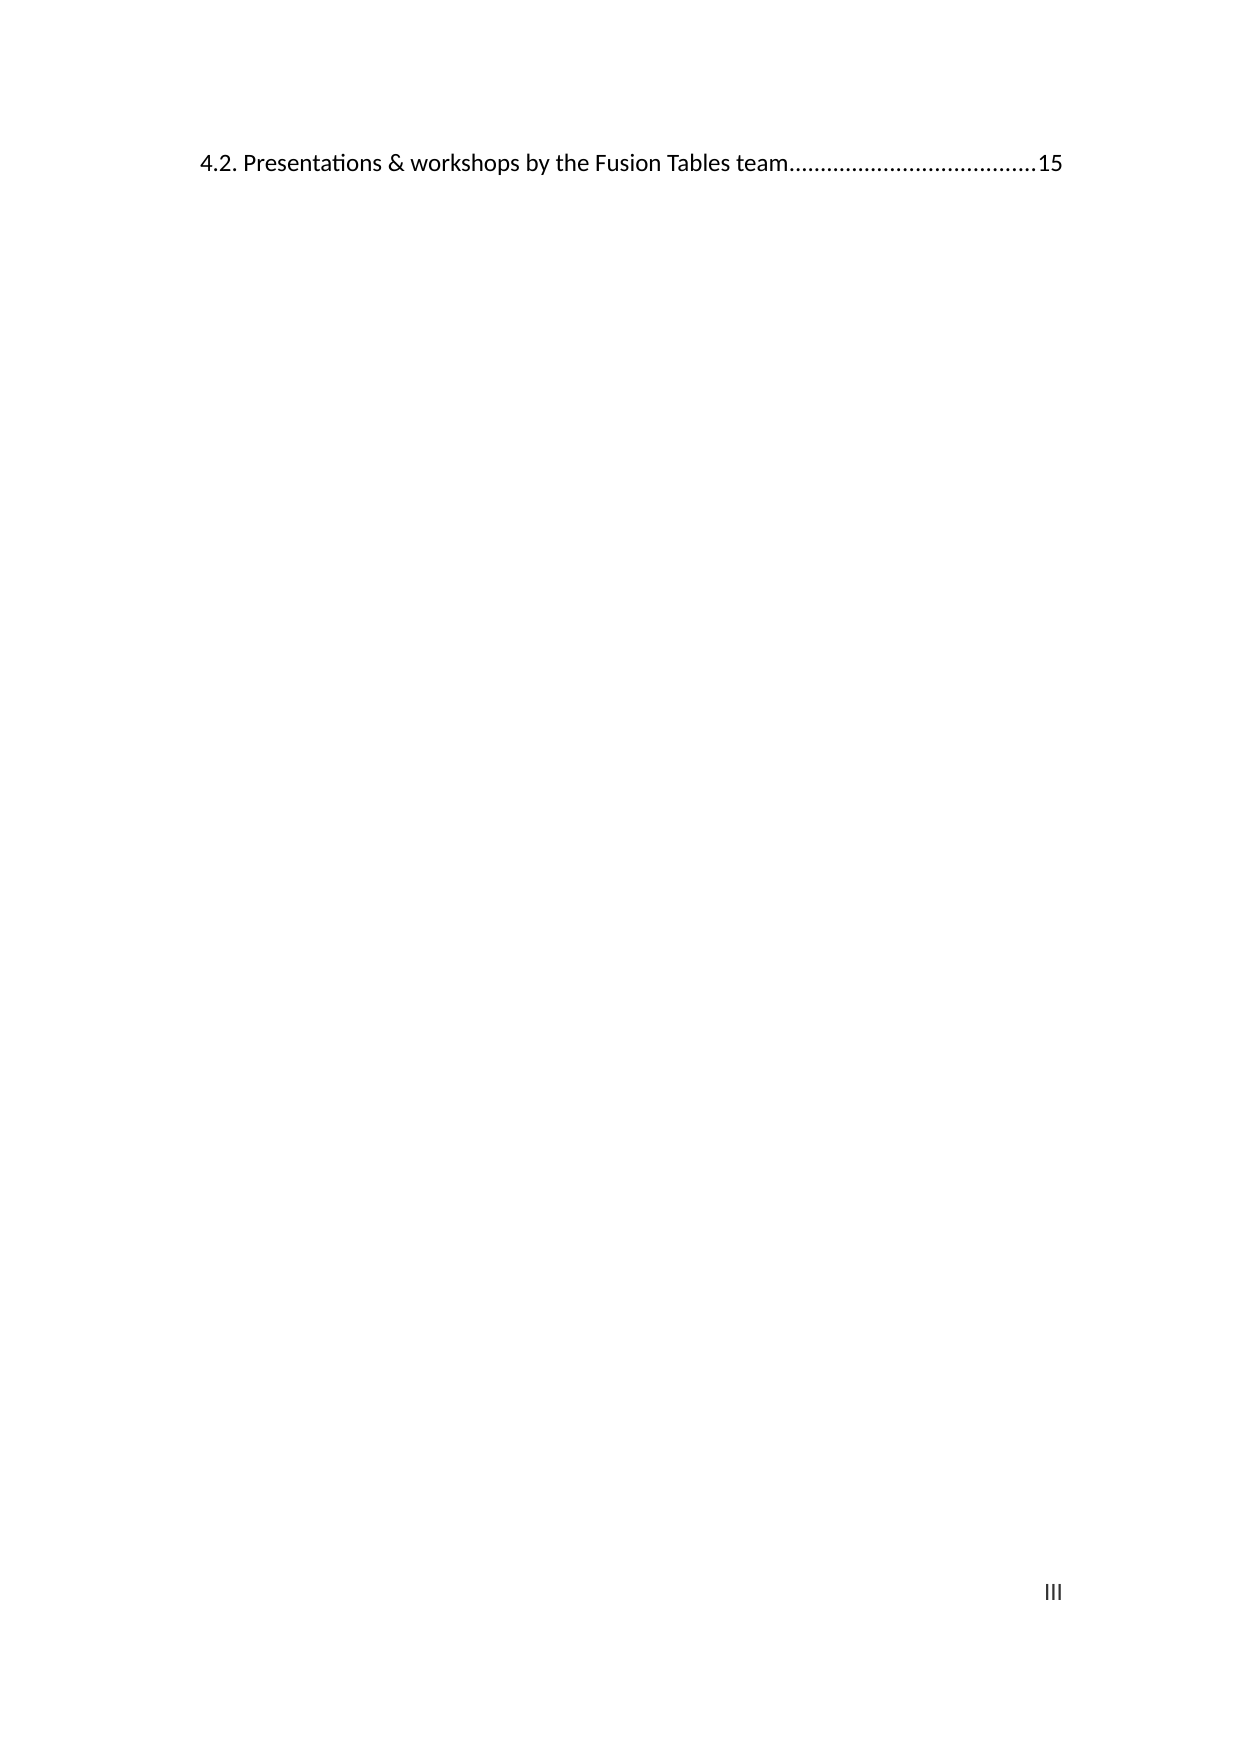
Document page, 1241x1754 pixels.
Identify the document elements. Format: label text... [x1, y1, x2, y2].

text 4.2. Presentations & workshops by the Fusion Tables team 15 [200, 148, 1063, 178]
